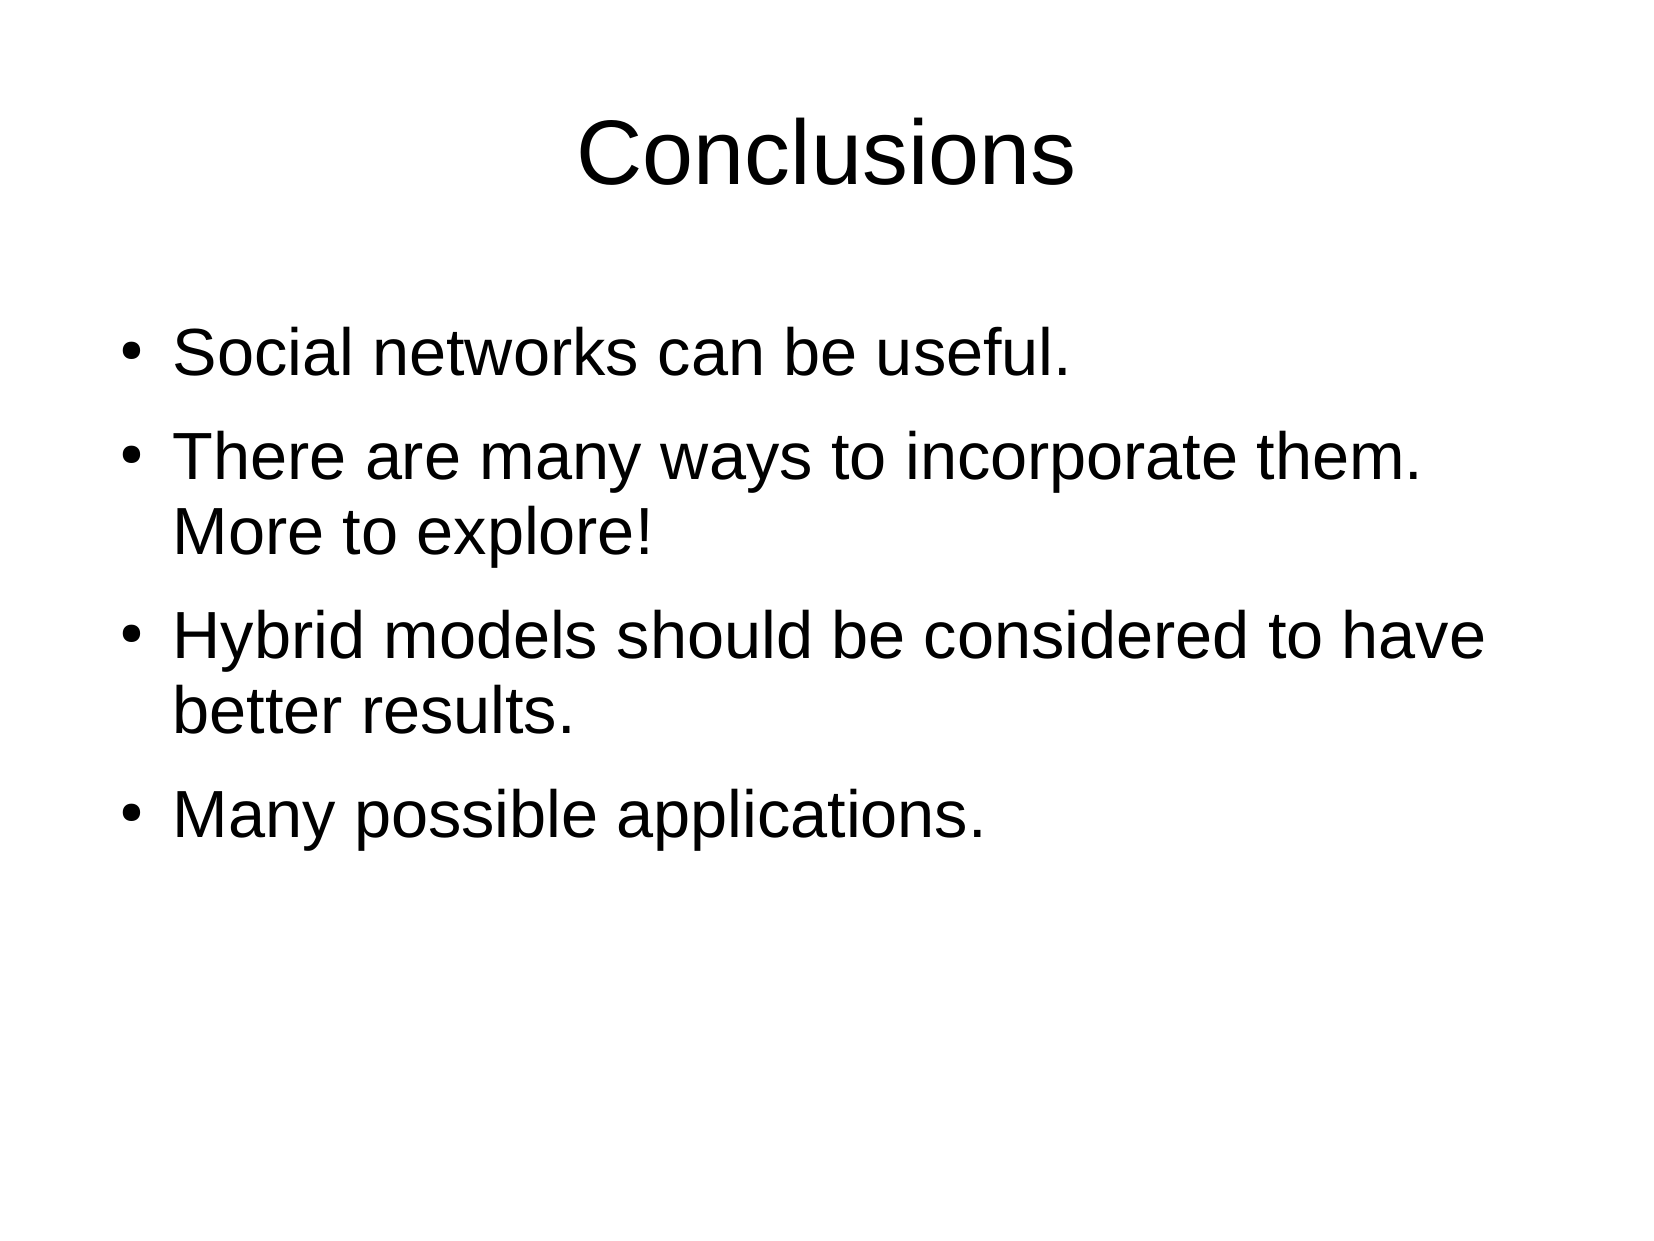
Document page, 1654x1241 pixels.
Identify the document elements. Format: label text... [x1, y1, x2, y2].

title Conclusions [82, 49, 1571, 257]
list Social networks can be useful. There are many ways to incorporate them. More to explore! Hybrid models should be considered to have better results. Many possible applications. [101, 315, 1591, 1051]
